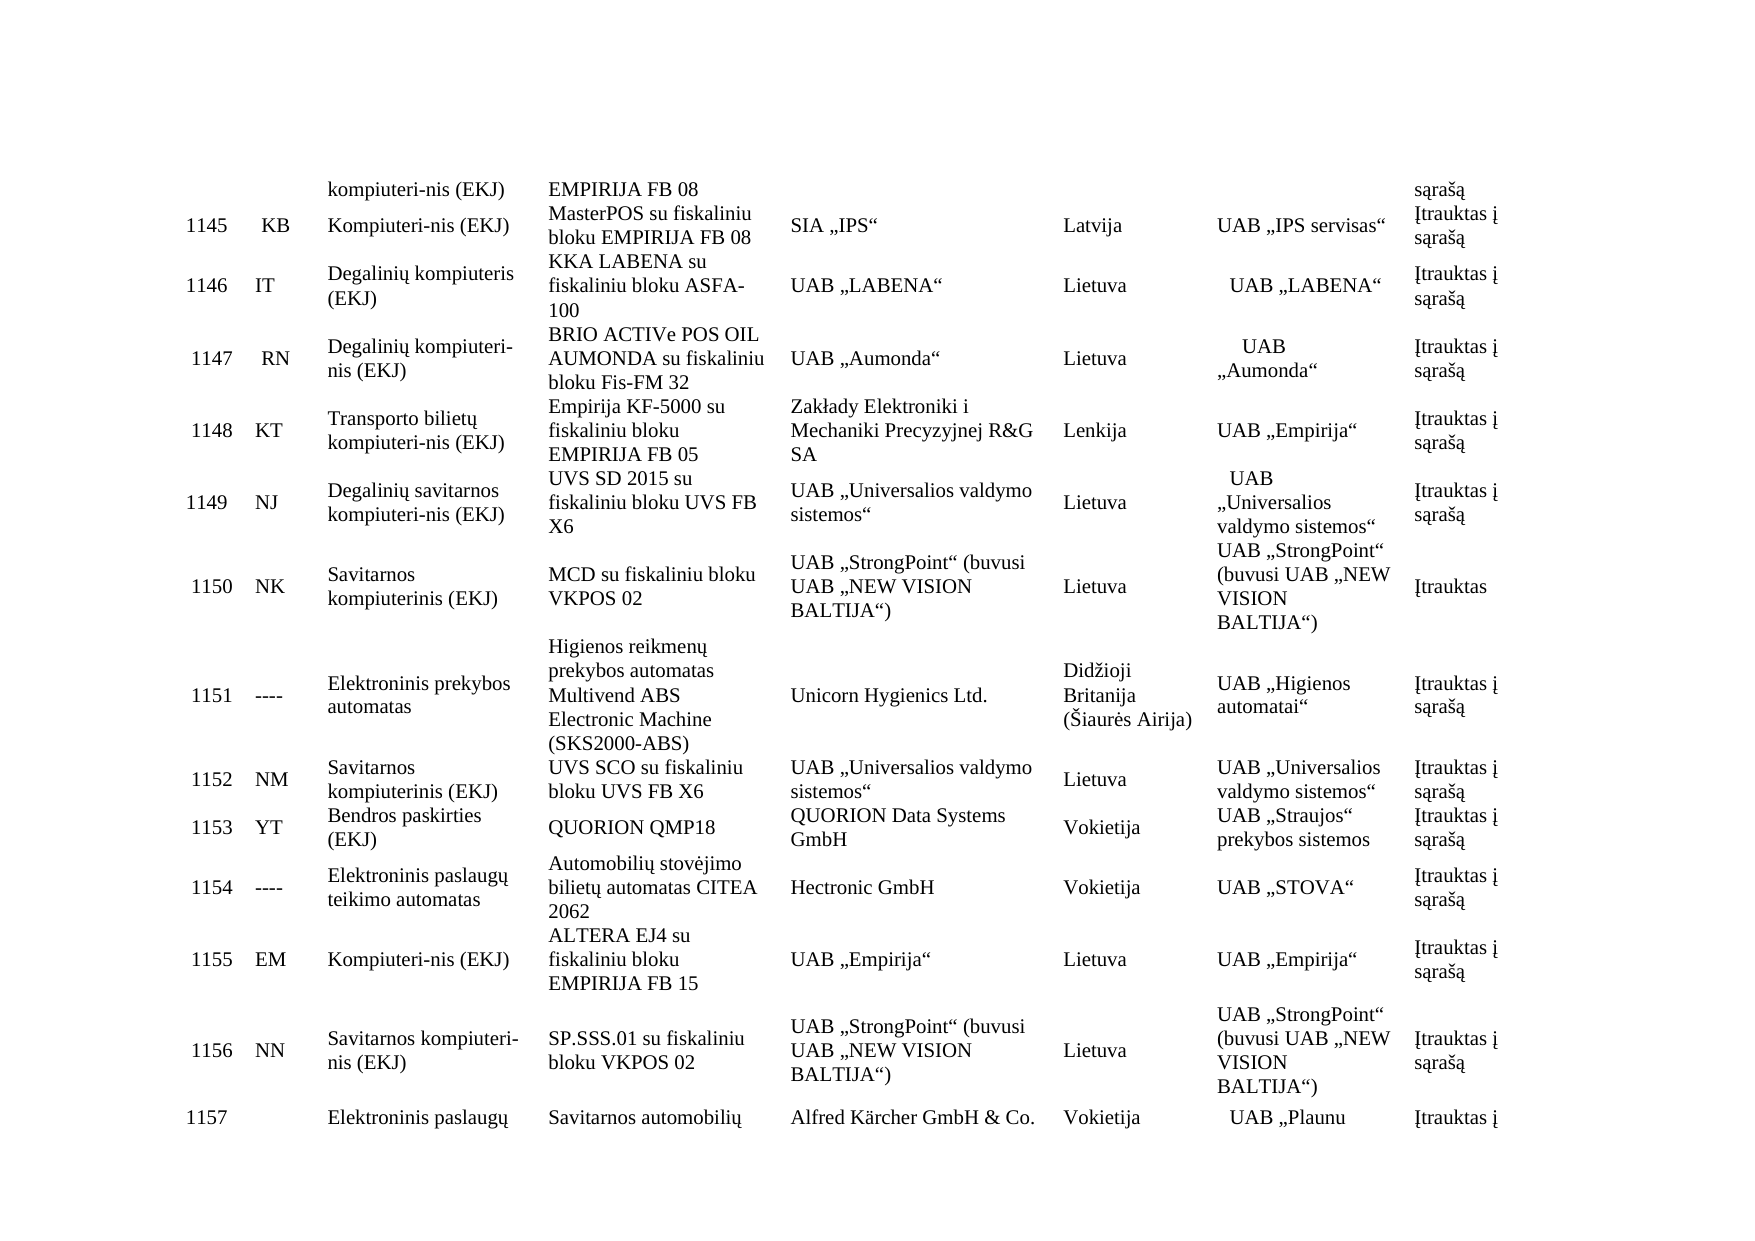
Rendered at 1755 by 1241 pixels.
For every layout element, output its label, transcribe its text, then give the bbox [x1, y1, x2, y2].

table_cell UAB „StrongPoint“ (buvusi UAB „NEW VISION BALTIJA“) [779, 538, 1052, 634]
table_cell UAB „STOVA“ [1206, 851, 1403, 923]
table_cell KB [244, 201, 316, 249]
table_cell UAB „Universalios valdymo sistemos“ [1206, 755, 1403, 803]
table_cell NM [244, 755, 316, 803]
table_cell Įtrauktas [1403, 538, 1550, 634]
table_cell Įtrauktas į sąrašą [1403, 803, 1550, 851]
table_cell UAB „LABENA“ [779, 249, 1052, 322]
table_cell UAB „Plaunu [1206, 1105, 1403, 1129]
table_cell Hectronic GmbH [779, 851, 1052, 923]
table_cell Įtrauktas į sąrašą [1403, 634, 1550, 755]
table_cell UAB „Empirija“ [1206, 394, 1403, 466]
table_cell Įtrauktas į sąrašą [1403, 755, 1550, 803]
table_cell kompiuteri-nis (EKJ) [316, 177, 537, 201]
table_cell IT [244, 249, 316, 322]
table_cell 1150 [115, 538, 244, 634]
table_cell Įtrauktas į sąrašą [1403, 249, 1550, 322]
table_cell UAB „StrongPoint“ (buvusi UAB „NEW VISION BALTIJA“) [1206, 995, 1403, 1105]
table_cell Įtrauktas į sąrašą [1403, 466, 1550, 538]
table_cell Kompiuteri-nis (EKJ) [316, 923, 537, 995]
table_cell Lietuva [1052, 466, 1206, 538]
table_cell Vokietija [1052, 851, 1206, 923]
table_cell Įtrauktas į sąrašą [1403, 394, 1550, 466]
table_cell NN [244, 995, 316, 1105]
table_cell Bendros paskirties (EKJ) [316, 803, 537, 851]
table_cell 1145 [115, 201, 244, 249]
table_cell Įtrauktas į sąrašą [1403, 995, 1550, 1105]
table_cell 1157 [115, 1105, 244, 1129]
table_cell Elektroninis prekybos automatas [316, 634, 537, 755]
table_cell Degalinių kompiuteri-nis (EKJ) [316, 322, 537, 394]
table_cell UAB „Universalios valdymo sistemos“ [779, 466, 1052, 538]
table_cell [244, 1105, 316, 1129]
table_cell SIA „IPS“ [779, 201, 1052, 249]
table_cell RN [244, 322, 316, 394]
table_cell 1146 [115, 249, 244, 322]
table_cell UVS SCO su fiskaliniu bloku UVS FB X6 [537, 755, 779, 803]
table_cell UAB „IPS servisas“ [1206, 201, 1403, 249]
table_cell Įtrauktas į sąrašą [1403, 201, 1550, 249]
table_cell Savitarnos kompiuteri-nis (EKJ) [316, 995, 537, 1105]
table_cell 1149 [115, 466, 244, 538]
table_cell Įtrauktas į sąrašą [1403, 851, 1550, 923]
table_cell 1155 [115, 923, 244, 995]
table_cell Įtrauktas į sąrašą [1403, 322, 1550, 394]
table_cell 1148 [115, 394, 244, 466]
table_cell Didžioji Britanija (Šiaurės Airija) [1052, 634, 1206, 755]
table_cell NK [244, 538, 316, 634]
table_cell 1154 [115, 851, 244, 923]
table_cell Latvija [1052, 201, 1206, 249]
table_cell UVS SD 2015 su fiskaliniu bloku UVS FB X6 [537, 466, 779, 538]
table_cell UAB „LABENA“ [1206, 249, 1403, 322]
table_cell SP.SSS.01 su fiskaliniu bloku VKPOS 02 [537, 995, 779, 1105]
table_cell Zakłady Elektroniki i Mechaniki Precyzyjnej R&G SA [779, 394, 1052, 466]
table_cell Lietuva [1052, 322, 1206, 394]
table_cell 1147 [115, 322, 244, 394]
table_cell KKA LABENA su fiskaliniu bloku ASFA-100 [537, 249, 779, 322]
table_cell Unicorn Hygienics Ltd. [779, 634, 1052, 755]
table_cell Kompiuteri-nis (EKJ) [316, 201, 537, 249]
table_cell Lietuva [1052, 995, 1206, 1105]
table_cell Savitarnos automobilių [537, 1105, 779, 1129]
table_cell UAB „Aumonda“ [779, 322, 1052, 394]
table_cell [115, 177, 244, 201]
table_cell ---- [244, 634, 316, 755]
table_cell UAB „Empirija“ [1206, 923, 1403, 995]
table_cell UAB „Straujos“ prekybos sistemos [1206, 803, 1403, 851]
table_cell UAB „StrongPoint“ (buvusi UAB „NEW VISION BALTIJA“) [779, 995, 1052, 1105]
table_cell Degalinių savitarnos kompiuteri-nis (EKJ) [316, 466, 537, 538]
table_cell UAB „Higienos automatai“ [1206, 634, 1403, 755]
table_cell UAB „Empirija“ [779, 923, 1052, 995]
table_cell 1153 [115, 803, 244, 851]
table_cell Lietuva [1052, 249, 1206, 322]
table_cell Elektroninis paslaugų [316, 1105, 537, 1129]
table_cell [1206, 177, 1403, 201]
table_cell Empirija KF-5000 su fiskaliniu bloku EMPIRIJA FB 05 [537, 394, 779, 466]
table_cell UAB „Universalios valdymo sistemos“ [779, 755, 1052, 803]
table_cell EMPIRIJA FB 08 [537, 177, 779, 201]
table_cell QUORION Data Systems GmbH [779, 803, 1052, 851]
table_cell QUORION QMP18 [537, 803, 779, 851]
table_cell Degalinių kompiuteris (EKJ) [316, 249, 537, 322]
table_cell Savitarnos kompiuterinis (EKJ) [316, 538, 537, 634]
table_cell 1156 [115, 995, 244, 1105]
table_cell Lenkija [1052, 394, 1206, 466]
table_cell ALTERA EJ4 su fiskaliniu bloku EMPIRIJA FB 15 [537, 923, 779, 995]
table_cell EM [244, 923, 316, 995]
table_cell Lietuva [1052, 755, 1206, 803]
table_cell Automobilių stovėjimo bilietų automatas CITEA 2062 [537, 851, 779, 923]
table_cell [779, 177, 1052, 201]
table_cell Lietuva [1052, 538, 1206, 634]
table_cell Savitarnos kompiuterinis (EKJ) [316, 755, 537, 803]
table_cell Lietuva [1052, 923, 1206, 995]
table_cell NJ [244, 466, 316, 538]
table_cell sąrašą [1403, 177, 1550, 201]
table_cell Įtrauktas į sąrašą [1403, 923, 1550, 995]
table_cell 1151 [115, 634, 244, 755]
table_cell Higienos reikmenų prekybos automatas Multivend ABS Electronic Machine (SKS2000-ABS) [537, 634, 779, 755]
table_cell ---- [244, 851, 316, 923]
table_cell UAB „Universalios valdymo sistemos“ [1206, 466, 1403, 538]
table_cell Alfred Kärcher GmbH & Co. [779, 1105, 1052, 1129]
table_cell Vokietija [1052, 803, 1206, 851]
table_cell UAB „Aumonda“ [1206, 322, 1403, 394]
table_cell Transporto bilietų kompiuteri-nis (EKJ) [316, 394, 537, 466]
table_cell KT [244, 394, 316, 466]
table_cell Vokietija [1052, 1105, 1206, 1129]
table_cell Elektroninis paslaugų teikimo automatas [316, 851, 537, 923]
table_cell MCD su fiskaliniu bloku VKPOS 02 [537, 538, 779, 634]
table_cell MasterPOS su fiskaliniu bloku EMPIRIJA FB 08 [537, 201, 779, 249]
table_cell 1152 [115, 755, 244, 803]
table_cell Įtrauktas į [1403, 1105, 1550, 1129]
table_cell [1052, 177, 1206, 201]
table_cell BRIO ACTIVe POS OIL AUMONDA su fiskaliniu bloku Fis-FM 32 [537, 322, 779, 394]
table_cell UAB „StrongPoint“ (buvusi UAB „NEW VISION BALTIJA“) [1206, 538, 1403, 634]
table_cell YT [244, 803, 316, 851]
table_cell [244, 177, 316, 201]
